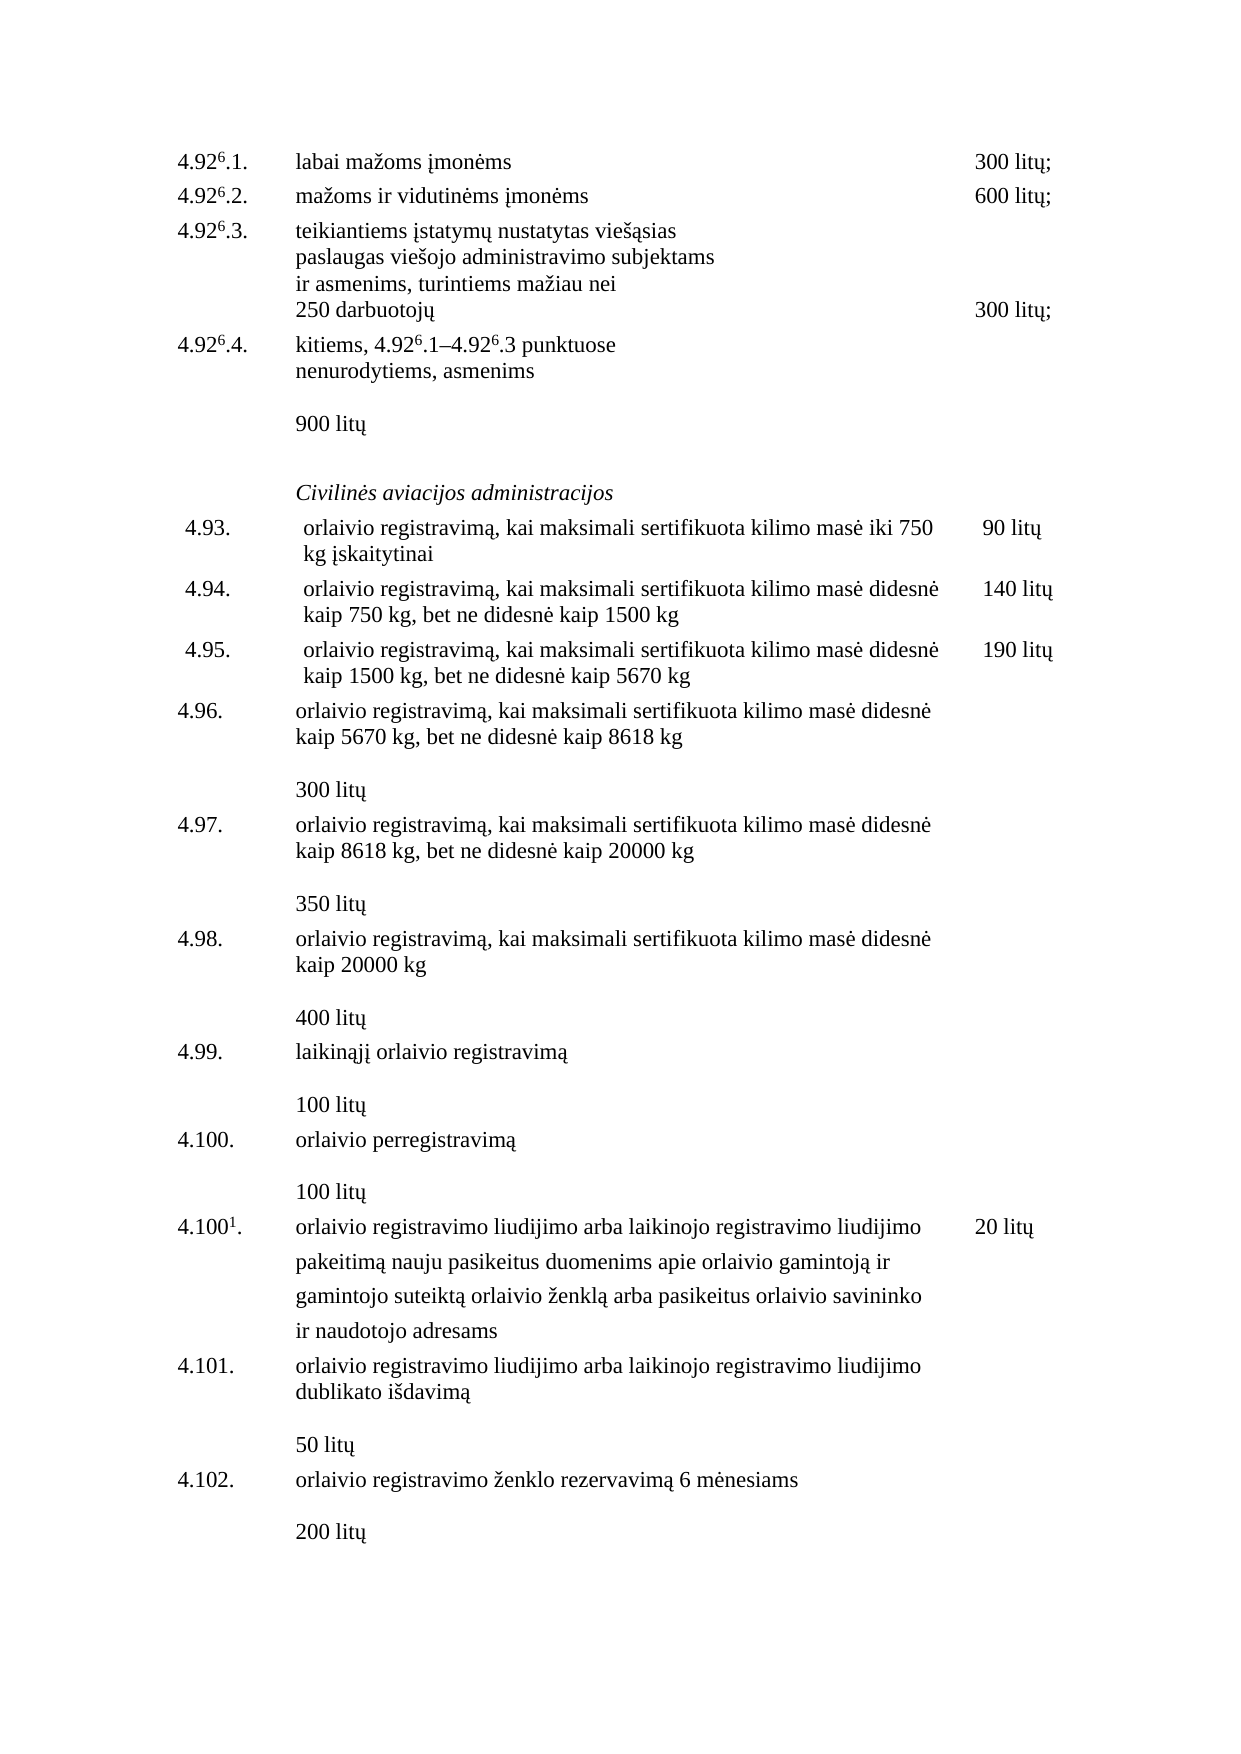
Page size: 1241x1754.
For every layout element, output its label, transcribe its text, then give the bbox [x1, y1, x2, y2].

table_cell 4.95. [174, 636, 292, 697]
text pakeitimą nauju pasikeitus duomenims apie orlaivio gamintoją ir [177, 1248, 1122, 1274]
text gamintojo suteiktą orlaivio ženklą arba pasikeitus orlaivio savininko [177, 1282, 1122, 1309]
table_cell orlaivio registravimą, kai maksimali sertifikuota kilimo masė didesnė kaip 1500 kg, bet ne didesnė kaip 5670 kg [292, 636, 971, 697]
text paslaugas viešojo administravimo subjektams [177, 243, 1122, 270]
table_cell 190 litų [971, 636, 1144, 697]
text 4.102. orlaivio registravimo ženklo rezervavimą 6 mėnesiams 200 litų [177, 1466, 945, 1545]
table_cell orlaivio registravimą, kai maksimali sertifikuota kilimo masė didesnė kaip 750 kg, bet ne didesnė kaip 1500 kg [292, 575, 971, 636]
text ir naudotojo adresams [177, 1317, 945, 1343]
text 4.96. orlaivio registravimą, kai maksimali sertifikuota kilimo masė didesnė kaip 5670 kg, bet ne didesnė kaip 8618 kg 300 litų [177, 697, 945, 802]
text 4.926.1. labai mažoms įmonėms 300 litų; [177, 148, 1122, 174]
text 4.98. orlaivio registravimą, kai maksimali sertifikuota kilimo masė didesnė kaip 20000 kg 400 litų [177, 924, 945, 1030]
text 4.101. orlaivio registravimo liudijimo arba laikinojo registravimo liudijimo dublikato išdavimą 50 litų [177, 1352, 945, 1457]
text nenurodytiems, asmenims 900 litų [295, 357, 945, 436]
text 4.926.4. kitiems, 4.926.1–4.926.3 punktuose [177, 331, 1122, 357]
table_header 90 litų [971, 514, 1144, 575]
text 4.926.2. mažoms ir vidutinėms įmonėms 600 litų; [177, 182, 1122, 209]
text Civilinės aviacijos administracijos [177, 479, 945, 506]
table_cell 4.94. [174, 575, 292, 636]
text 4.926.3. teikiantiems įstatymų nustatytas viešąsias [177, 217, 1122, 243]
text 4.1001. orlaivio registravimo liudijimo arba laikinojo registravimo liudijimo 20 litų [177, 1213, 1122, 1239]
table_header 4.93. [174, 514, 292, 575]
text 4.100. orlaivio perregistravimą 100 litų [177, 1126, 945, 1205]
text 250 darbuotojų 300 litų; [177, 296, 1122, 322]
text 4.97. orlaivio registravimą, kai maksimali sertifikuota kilimo masė didesnė kaip 8618 kg, bet ne didesnė kaip 20000 kg 350 litų [177, 811, 945, 916]
text 4.99. laikinąjį orlaivio registravimą 100 litų [177, 1038, 945, 1117]
table_cell 140 litų [971, 575, 1144, 636]
text ir asmenims, turintiems mažiau nei [177, 270, 1122, 296]
table_header orlaivio registravimą, kai maksimali sertifikuota kilimo masė iki 750 kg įskaitytinai [292, 514, 971, 575]
